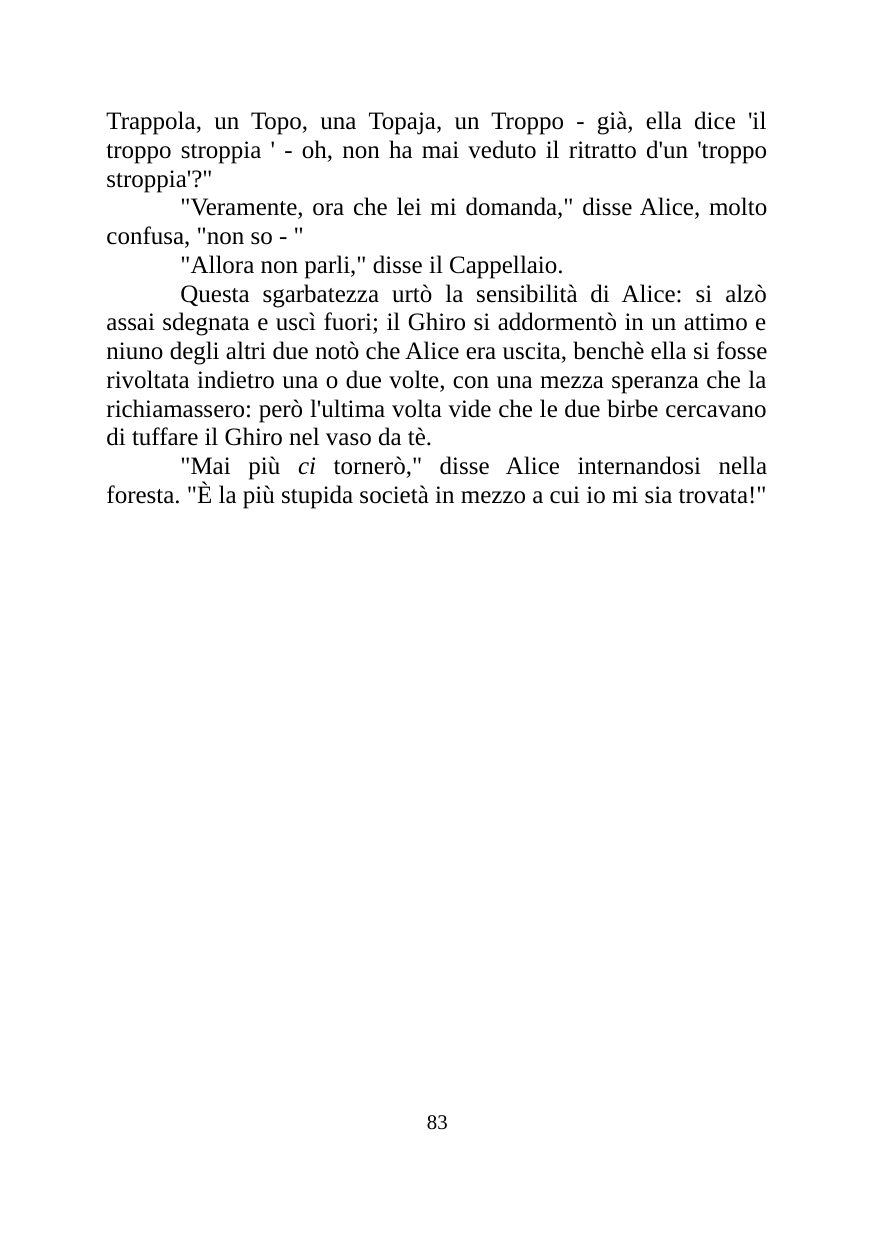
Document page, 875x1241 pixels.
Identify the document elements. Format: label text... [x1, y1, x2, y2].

text "Veramente, ora che lei mi domanda," disse Alice, molto confusa, "non so - " [106, 192, 768, 250]
text "Allora non parli," disse il Cappellaio. [106, 250, 768, 279]
text Trappola, un Topo, una Topaja, un Troppo - già, ella dice 'il troppo stroppia ' - oh, non ha mai veduto il ritratto d'un 'troppo stroppia'?" [106, 106, 768, 192]
text Questa sgarbatezza urtò la sensibilità di Alice: si alzò assai sdegnata e uscì fuori; il Ghiro si addormentò in un attimo e niuno degli altri due notò che Alice era uscita, benchè ella si fosse rivoltata indietro una o due volte, con una mezza speranza che la richiamassero: però l'ultima volta vide che le due birbe cercavano di tuffare il Ghiro nel vaso da tè. [106, 279, 768, 451]
text "Mai più ci tornerò," disse Alice internandosi nella foresta. "È la più stupida società in mezzo a cui io mi sia trovata!" [106, 451, 768, 509]
